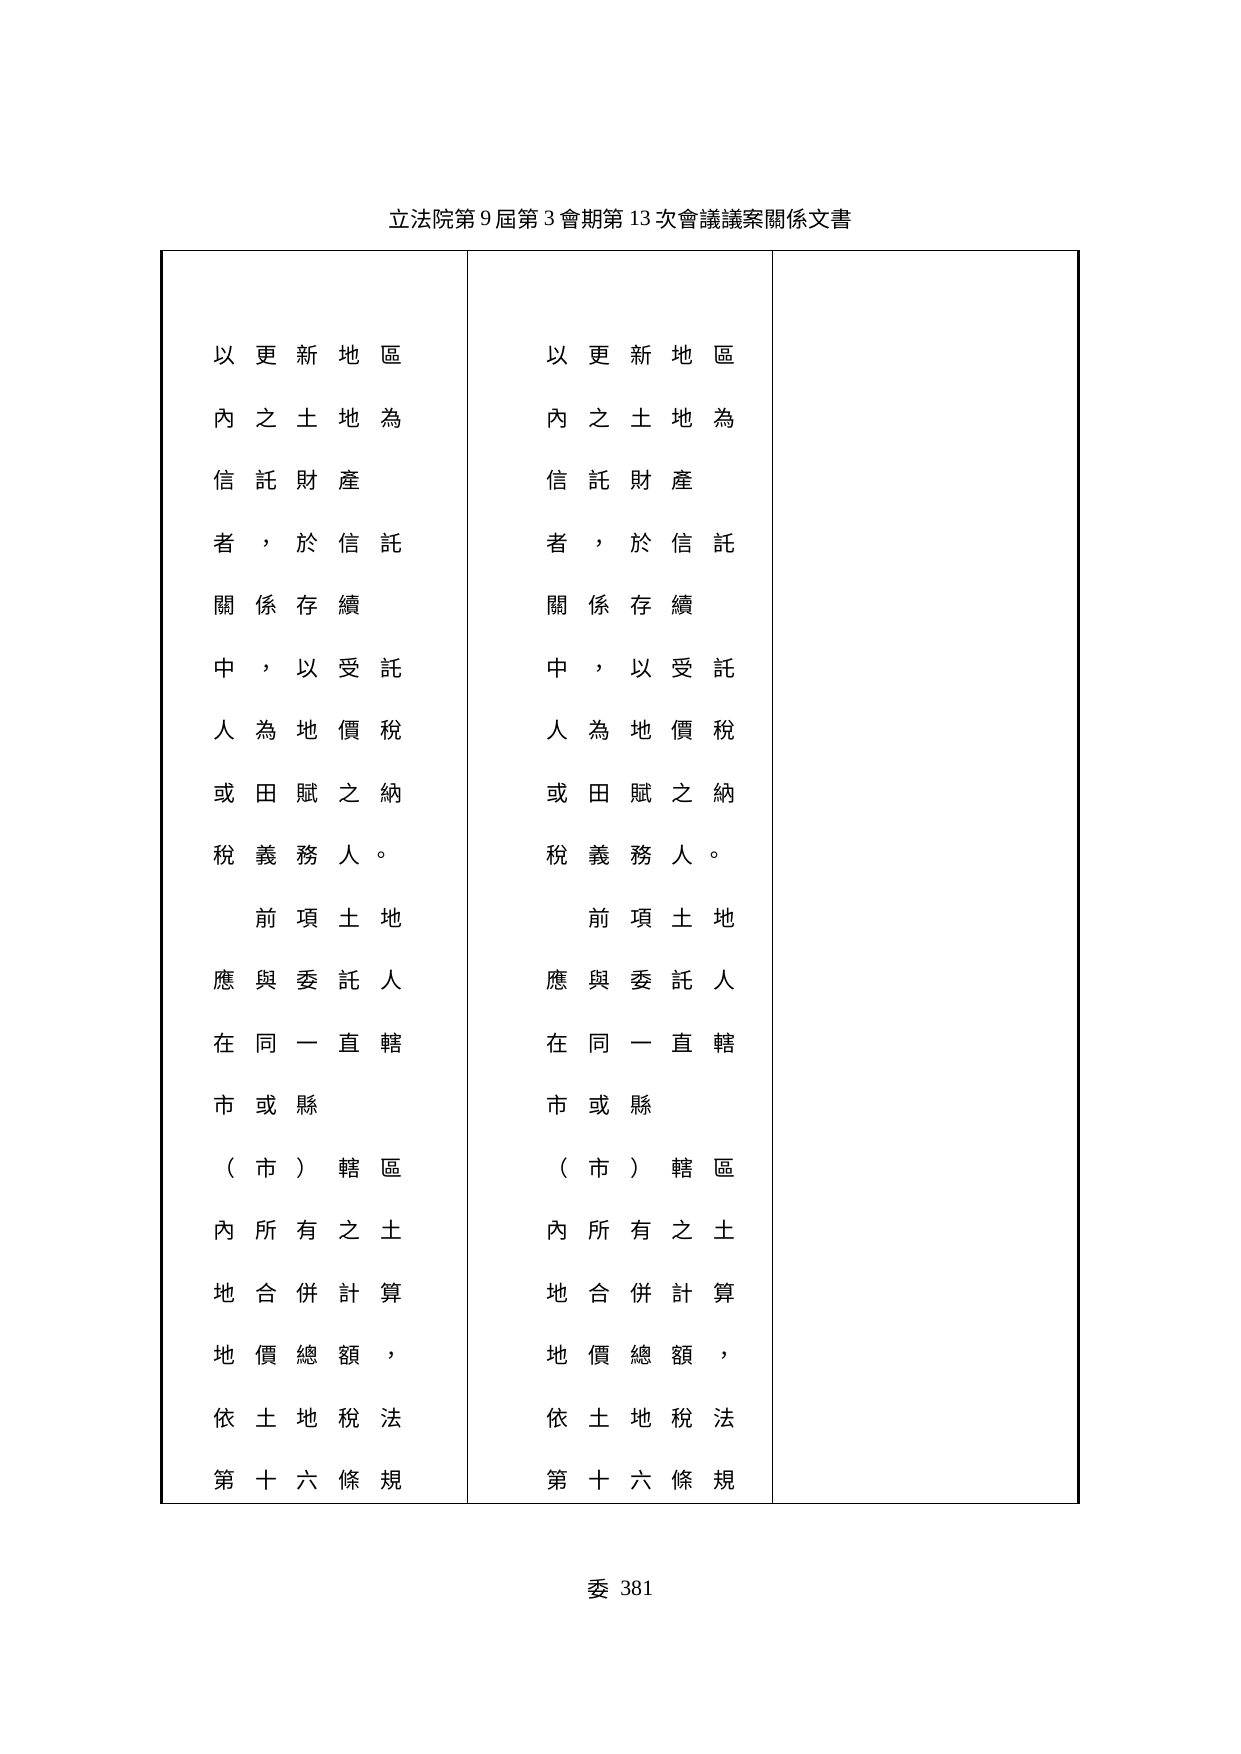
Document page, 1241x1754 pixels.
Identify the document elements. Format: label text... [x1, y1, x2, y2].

table_cell [773, 251, 1077, 1503]
table_cell 以更新地區內之土地為信託財產者，於信託關係存續中，以受託人為地價稅或田賦之納稅義務人。 前項土地應與委託人在同一直轄市或縣（市）轄區內所有之土地合併計算地價總額，依土地稅法第十六條規 [163, 251, 467, 1503]
table_cell 以更新地區內之土地為信託財產者，於信託關係存續中，以受託人為地價稅或田賦之納稅義務人。 前項土地應與委託人在同一直轄市或縣（市）轄區內所有之土地合併計算地價總額，依土地稅法第十六條規 [468, 251, 772, 1503]
